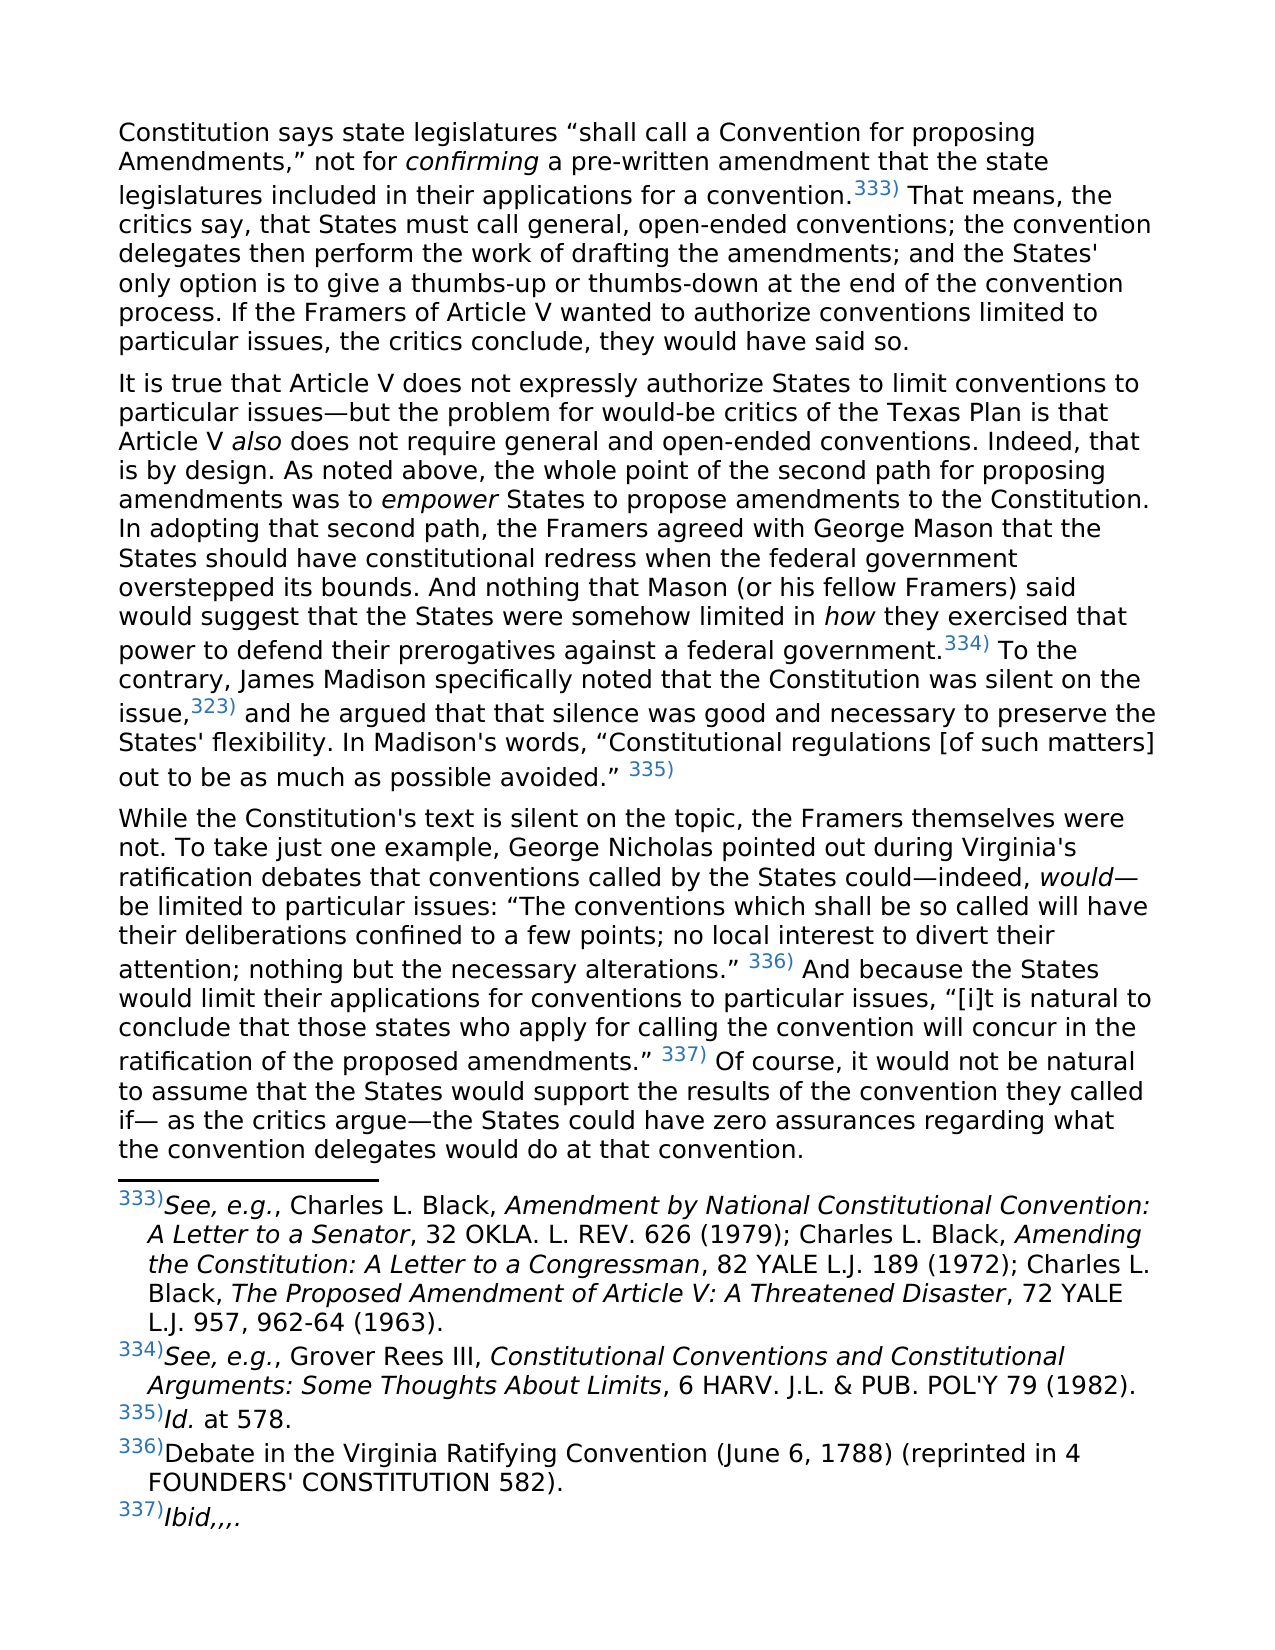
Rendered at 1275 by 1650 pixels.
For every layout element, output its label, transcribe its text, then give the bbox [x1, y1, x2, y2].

text It is true that Article V does not expressly authorize States to limit conventions to particular issues—but the problem for would-be critics of the Texas Plan is that Article V also does not require general and open-ended conventions. Indeed, that is by design. As noted above, the whole point of the second path for proposing amendments was to empower States to propose amendments to the Constitution. In adopting that second path, the Framers agreed with George Mason that the States should have constitutional redress when the federal government overstepped its bounds. And nothing that Mason (or his fellow Framers) said would suggest that the States were somehow limited in how they exercised that power to defend their prerogatives against a federal government. To the contrary, James Madison specifically noted that the Constitution was silent on the issue,323) and he argued that that silence was good and necessary to preserve the States' flexibility. In Madison's words, “Constitutional regulations [of such matters] out to be as much as possible avoided.” [118, 369, 1157, 792]
text See, e.g., Grover Rees III, Constitutional Conventions and Constitutional Arguments: Some Thoughts About Limits, 6 HARV. J.L. & PUB. POL'Y 79 (1982). [118, 1337, 1157, 1401]
text While the Constitution's text is silent on the topic, the Framers themselves were not. To take just one example, George Nicholas pointed out during Virginia's ratification debates that conventions called by the States could—indeed, would—be limited to particular issues: “The conventions which shall be so called will have their deliberations confined to a few points; no local interest to divert their attention; nothing but the necessary alterations.” And because the States would limit their applications for conventions to particular issues, “[i]t is natural to conclude that those states who apply for calling the convention will concur in the ratification of the proposed amendments.” Of course, it would not be natural to assume that the States would support the results of the convention they called if— as the critics argue—the States could have zero assurances regarding what the convention delegates would do at that convention. [118, 804, 1157, 1164]
text Debate in the Virginia Ratifying Convention (June 6, 1788) (reprinted in 4 FOUNDERS' CONSTITUTION 582). [118, 1434, 1157, 1498]
text Constitution says state legislatures “shall call a Convention for proposing Amendments,” not for confirming a pre-written amendment that the state legislatures included in their applications for a convention. That means, the critics say, that States must call general, open-ended conventions; the convention delegates then perform the work of drafting the amendments; and the States' only option is to give a thumbs-up or thumbs-down at the end of the convention process. If the Framers of Article V wanted to authorize conventions limited to particular issues, the critics conclude, they would have said so. [118, 118, 1157, 356]
text Id. at 578. [118, 1401, 1157, 1434]
text See, e.g., Charles L. Black, Amendment by National Constitutional Convention: A Letter to a Senator, 32 OKLA. L. REV. 626 (1979); Charles L. Black, Amending the Constitution: A Letter to a Congressman, 82 YALE L.J. 189 (1972); Charles L. Black, The Proposed Amendment of Article V: A Threatened Disaster, 72 YALE L.J. 957, 962-64 (1963). [118, 1187, 1157, 1337]
text Ibid,,,. [118, 1498, 1157, 1532]
